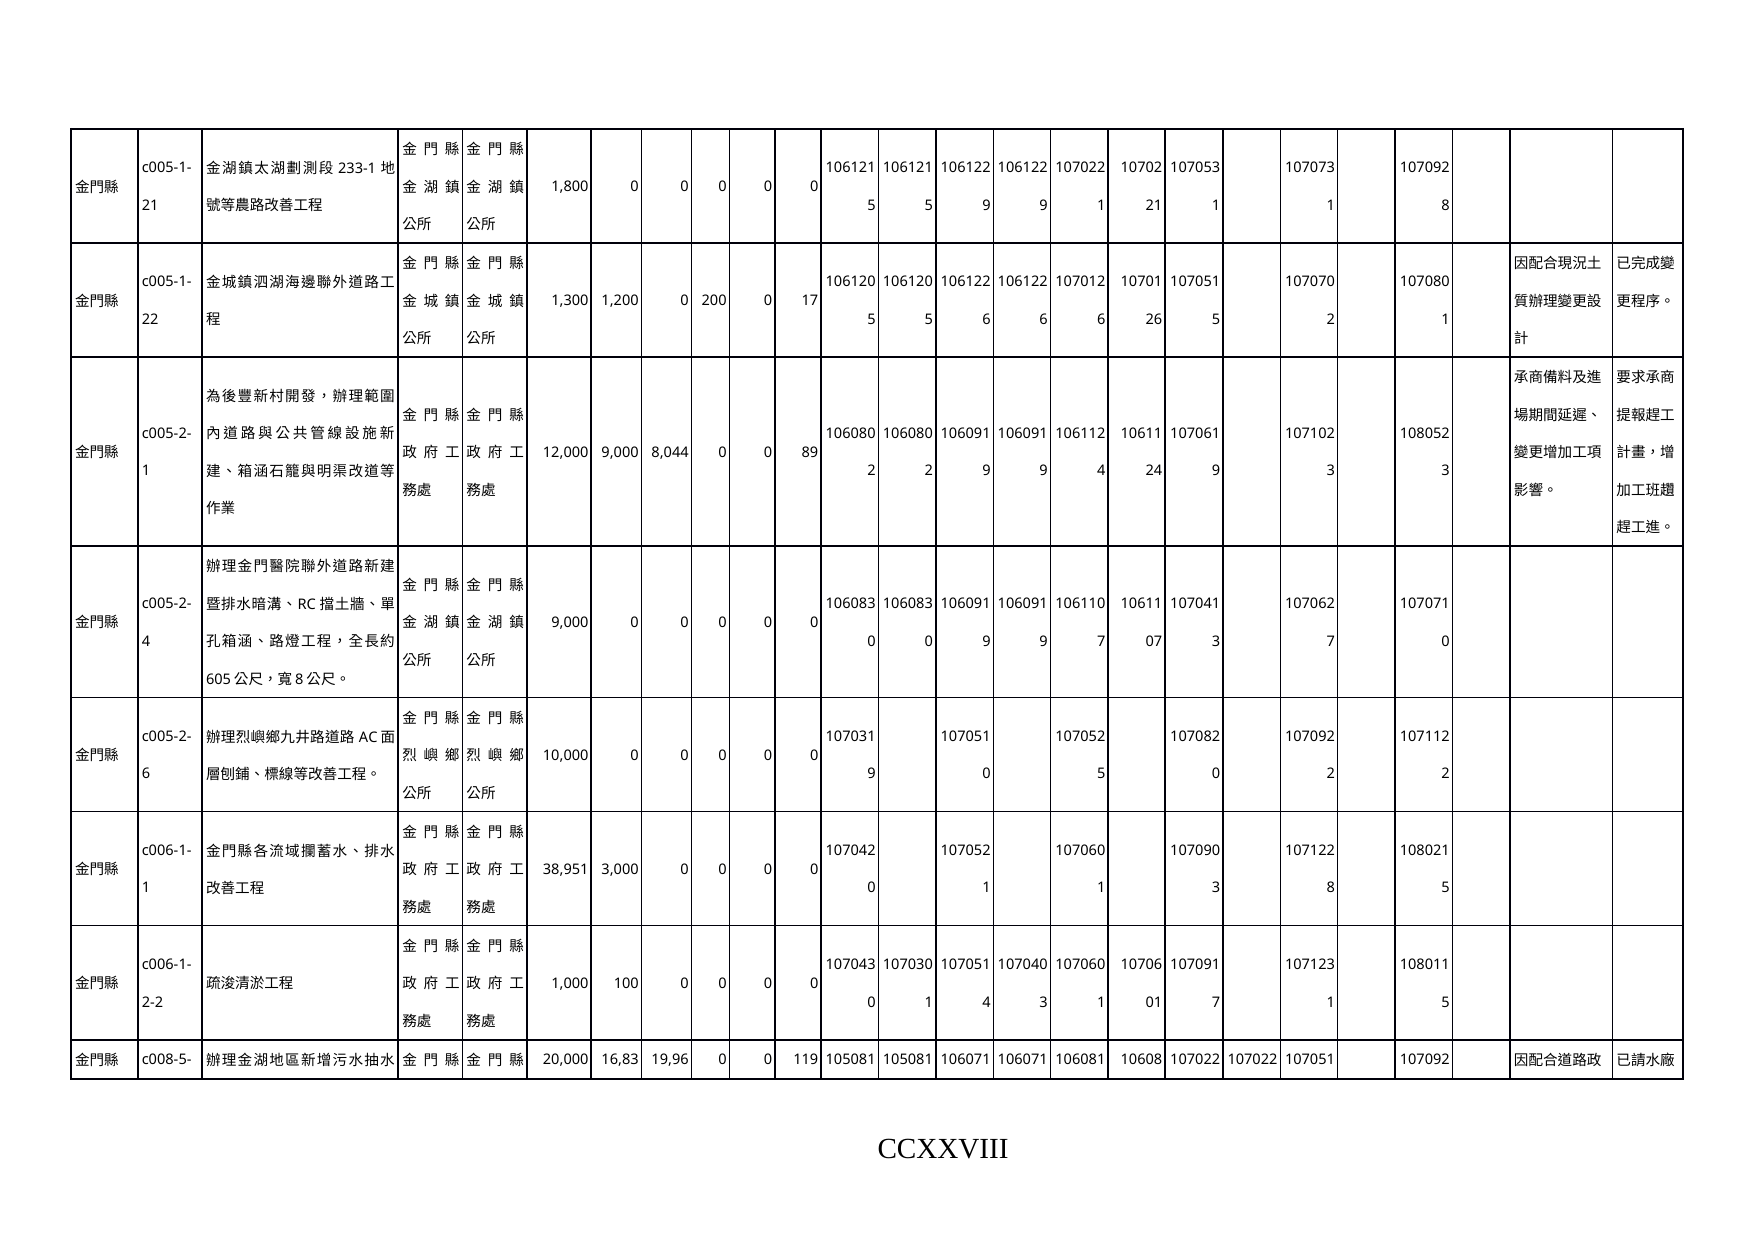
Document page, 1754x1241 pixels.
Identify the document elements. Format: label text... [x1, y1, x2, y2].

table_cell 107092 [1396, 1041, 1452, 1078]
table_cell [1338, 1041, 1394, 1078]
table_cell 1070430 [822, 926, 878, 1039]
table_cell 1071231 [1281, 926, 1337, 1039]
table_cell 1061229 [937, 130, 993, 242]
table_cell 0 [730, 244, 774, 356]
table_cell 0 [730, 698, 774, 811]
table_cell 106081 [1051, 1041, 1107, 1078]
table_cell c005-1-21 [139, 130, 201, 242]
table_cell 0 [730, 1041, 774, 1078]
table_cell 1070126 [1109, 244, 1164, 356]
table_cell 10608 [1109, 1041, 1164, 1078]
table_cell [1453, 244, 1509, 356]
table_cell 1060919 [937, 547, 993, 697]
table_cell [1224, 698, 1280, 811]
table_cell 0 [642, 547, 691, 697]
table_cell [1338, 547, 1394, 697]
table_cell [1224, 358, 1280, 545]
table_cell 金門縣 [72, 244, 137, 356]
table_cell 辦理金湖地區新增污水抽水 [203, 1041, 397, 1078]
table_cell 要求承商提報趕工計畫，增加工班趲趕工進。 [1613, 358, 1682, 545]
table_cell 1070515 [1166, 244, 1222, 356]
table_cell [1453, 358, 1509, 545]
table_cell 0 [642, 812, 691, 925]
table_cell 金門縣 [463, 1041, 526, 1078]
table_cell 0 [642, 130, 691, 242]
table_cell [1511, 926, 1612, 1039]
table_cell [1453, 698, 1509, 811]
table_cell 0 [730, 547, 774, 697]
table_cell 1061215 [822, 130, 878, 242]
table_cell [1613, 812, 1682, 925]
table_cell 0 [776, 130, 820, 242]
table_cell 0 [642, 698, 691, 811]
table_cell [1224, 926, 1280, 1039]
table_cell 金門縣金湖鎮公所 [399, 130, 462, 242]
table_cell 1060919 [937, 358, 993, 545]
table_cell 107022 [1166, 1041, 1222, 1078]
table_cell 16,83 [592, 1041, 641, 1078]
table_cell [1511, 547, 1612, 697]
table_cell 0 [692, 358, 729, 545]
table_cell [1224, 244, 1280, 356]
table_cell 0 [692, 698, 729, 811]
table_cell [1511, 812, 1612, 925]
table_cell [1453, 1041, 1509, 1078]
table_cell 1070301 [879, 926, 935, 1039]
table_cell [879, 698, 935, 811]
table_cell [1338, 812, 1394, 925]
table_cell 金門縣 [72, 358, 137, 545]
table_cell 1070403 [994, 926, 1050, 1039]
table_cell 1061124 [1109, 358, 1164, 545]
table_cell c005-1-22 [139, 244, 201, 356]
table_cell [879, 812, 935, 925]
table_cell 106071 [994, 1041, 1050, 1078]
table_cell 1,200 [592, 244, 641, 356]
table_cell 金門縣金城鎮公所 [463, 244, 526, 356]
table_cell 9,000 [592, 358, 641, 545]
table_cell [994, 812, 1050, 925]
table_cell 金湖鎮太湖劃測段233-1地號等農路改善工程 [203, 130, 397, 242]
table_cell 1070801 [1396, 244, 1452, 356]
table_cell c005-2-1 [139, 358, 201, 545]
table_cell 因配合道路政 [1511, 1041, 1612, 1078]
table_cell 1061205 [822, 244, 878, 356]
table_cell 1070221 [1109, 130, 1164, 242]
table_cell 金門縣政府工務處 [463, 926, 526, 1039]
table_cell 金門縣 [399, 1041, 462, 1078]
table_cell 1071023 [1281, 358, 1337, 545]
table_cell 0 [692, 547, 729, 697]
table_cell 10,000 [528, 698, 590, 811]
table_cell 200 [692, 244, 729, 356]
table_cell [1338, 130, 1394, 242]
table_cell 1070521 [937, 812, 993, 925]
table_cell 107051 [1281, 1041, 1337, 1078]
table_cell 1,300 [528, 244, 590, 356]
table_cell 金門縣金湖鎮公所 [463, 130, 526, 242]
table_cell 0 [730, 130, 774, 242]
table_cell 1,000 [528, 926, 590, 1039]
table_cell [1224, 812, 1280, 925]
table_cell 金門縣政府工務處 [399, 812, 462, 925]
table_cell 金門縣 [72, 926, 137, 1039]
table_cell 0 [642, 926, 691, 1039]
table_cell 1060830 [879, 547, 935, 697]
table_cell [1338, 244, 1394, 356]
table_cell 金門縣各流域攔蓄水、排水改善工程 [203, 812, 397, 925]
table_cell 已完成變更程序。 [1613, 244, 1682, 356]
table_cell 0 [692, 1041, 729, 1078]
table_cell 1070710 [1396, 547, 1452, 697]
table_cell [1511, 130, 1612, 242]
table_cell 0 [592, 130, 641, 242]
table_cell 1060919 [994, 547, 1050, 697]
table_cell [1613, 130, 1682, 242]
table_cell [1109, 698, 1164, 811]
table_cell 1070601 [1109, 926, 1164, 1039]
table_cell 9,000 [528, 547, 590, 697]
table_cell 0 [592, 698, 641, 811]
table_cell 89 [776, 358, 820, 545]
table_cell 辦理烈嶼鄉九井路道路AC面層刨鋪、標線等改善工程。 [203, 698, 397, 811]
table_cell 1080215 [1396, 812, 1452, 925]
table_cell 0 [692, 926, 729, 1039]
table_cell c006-1-2-2 [139, 926, 201, 1039]
table_cell 38,951 [528, 812, 590, 925]
table_cell 0 [730, 926, 774, 1039]
table_cell c005-2-6 [139, 698, 201, 811]
table_cell 20,000 [528, 1041, 590, 1078]
table_cell 1080115 [1396, 926, 1452, 1039]
table_cell 19,96 [642, 1041, 691, 1078]
table_cell 1061124 [1051, 358, 1107, 545]
table_cell 17 [776, 244, 820, 356]
table_cell 已請水廠 [1613, 1041, 1682, 1078]
table_cell [1338, 358, 1394, 545]
table_cell 1061205 [879, 244, 935, 356]
table_cell 0 [692, 812, 729, 925]
table_cell [1453, 547, 1509, 697]
table_cell 107022 [1224, 1041, 1280, 1078]
table_cell 1061229 [994, 130, 1050, 242]
table_cell 1080523 [1396, 358, 1452, 545]
table_cell [1453, 812, 1509, 925]
table_cell 金門縣政府工務處 [399, 926, 462, 1039]
table_cell 1070922 [1281, 698, 1337, 811]
table_cell 100 [592, 926, 641, 1039]
table_cell 1070126 [1051, 244, 1107, 356]
table_cell 1,800 [528, 130, 590, 242]
table_cell 0 [776, 698, 820, 811]
table_cell 106071 [937, 1041, 993, 1078]
table_cell 金門縣政府工務處 [399, 358, 462, 545]
table_cell 0 [642, 244, 691, 356]
table_cell 1071228 [1281, 812, 1337, 925]
table_cell [1224, 547, 1280, 697]
table_cell 1070820 [1166, 698, 1222, 811]
table_cell 1071122 [1396, 698, 1452, 811]
table_cell c008-5- [139, 1041, 201, 1078]
table_cell 辦理金門醫院聯外道路新建暨排水暗溝、RC擋土牆、單孔箱涵、路燈工程，全長約605公尺，寬8公尺。 [203, 547, 397, 697]
table_cell 105081 [879, 1041, 935, 1078]
table_cell 金門縣金湖鎮公所 [399, 547, 462, 697]
table_cell 金門縣 [72, 547, 137, 697]
table_cell [1338, 926, 1394, 1039]
table_cell 1070531 [1166, 130, 1222, 242]
table_cell 金城鎮泗湖海邊聯外道路工程 [203, 244, 397, 356]
table_cell 0 [776, 547, 820, 697]
table_cell c005-2-4 [139, 547, 201, 697]
table_cell 0 [776, 812, 820, 925]
table_cell 金門縣金湖鎮公所 [463, 547, 526, 697]
table_cell 0 [592, 547, 641, 697]
table_cell 1070619 [1166, 358, 1222, 545]
table_cell c006-1-1 [139, 812, 201, 925]
table_cell [1109, 812, 1164, 925]
table_cell 1061107 [1051, 547, 1107, 697]
table_cell 0 [692, 130, 729, 242]
table_cell 承商備料及進場期間延遲、變更增加工項影響。 [1511, 358, 1612, 545]
table_cell [1453, 130, 1509, 242]
table_cell [1224, 130, 1280, 242]
table_cell 1070903 [1166, 812, 1222, 925]
table_cell 1070731 [1281, 130, 1337, 242]
table_cell [1613, 547, 1682, 697]
table_cell 1070702 [1281, 244, 1337, 356]
table_cell 金門縣烈嶼鄉公所 [399, 698, 462, 811]
table_cell 金門縣政府工務處 [463, 812, 526, 925]
table_cell 8,044 [642, 358, 691, 545]
table_cell 1060830 [822, 547, 878, 697]
table_cell 1070514 [937, 926, 993, 1039]
table_cell 1070627 [1281, 547, 1337, 697]
table_cell [1613, 926, 1682, 1039]
table_cell 1060802 [822, 358, 878, 545]
table_cell 金門縣烈嶼鄉公所 [463, 698, 526, 811]
table_cell 1070510 [937, 698, 993, 811]
table_cell 0 [730, 358, 774, 545]
table_cell 1070601 [1051, 812, 1107, 925]
table_cell 1060919 [994, 358, 1050, 545]
table_cell [994, 698, 1050, 811]
table_cell 為後豐新村開發，辦理範圍內道路與公共管線設施新建、箱涵石籠與明渠改道等作業 [203, 358, 397, 545]
table_cell 1070928 [1396, 130, 1452, 242]
table_cell [1338, 698, 1394, 811]
table_cell 119 [776, 1041, 820, 1078]
table_cell 3,000 [592, 812, 641, 925]
table_cell [1453, 926, 1509, 1039]
table_cell 0 [730, 812, 774, 925]
table_cell 1070525 [1051, 698, 1107, 811]
table_cell [1511, 698, 1612, 811]
table_cell 1061107 [1109, 547, 1164, 697]
table_cell 1070420 [822, 812, 878, 925]
table_cell 1061215 [879, 130, 935, 242]
table_cell 金門縣 [72, 698, 137, 811]
table_cell 因配合現況土質辦理變更設計 [1511, 244, 1612, 356]
table_cell 金門縣 [72, 130, 137, 242]
table_cell 金門縣 [72, 812, 137, 925]
table_cell 金門縣金城鎮公所 [399, 244, 462, 356]
table_cell 金門縣政府工務處 [463, 358, 526, 545]
table_cell 0 [776, 926, 820, 1039]
table_cell 1070413 [1166, 547, 1222, 697]
table_cell 12,000 [528, 358, 590, 545]
table_cell 1070221 [1051, 130, 1107, 242]
table_cell 105081 [822, 1041, 878, 1078]
table_cell [1613, 698, 1682, 811]
table_cell 1061226 [994, 244, 1050, 356]
table_cell 1070917 [1166, 926, 1222, 1039]
table_cell 1070601 [1051, 926, 1107, 1039]
table_cell 疏浚清淤工程 [203, 926, 397, 1039]
table_cell 金門縣 [72, 1041, 137, 1078]
table_cell 1061226 [937, 244, 993, 356]
table_cell 1070319 [822, 698, 878, 811]
table_cell 1060802 [879, 358, 935, 545]
